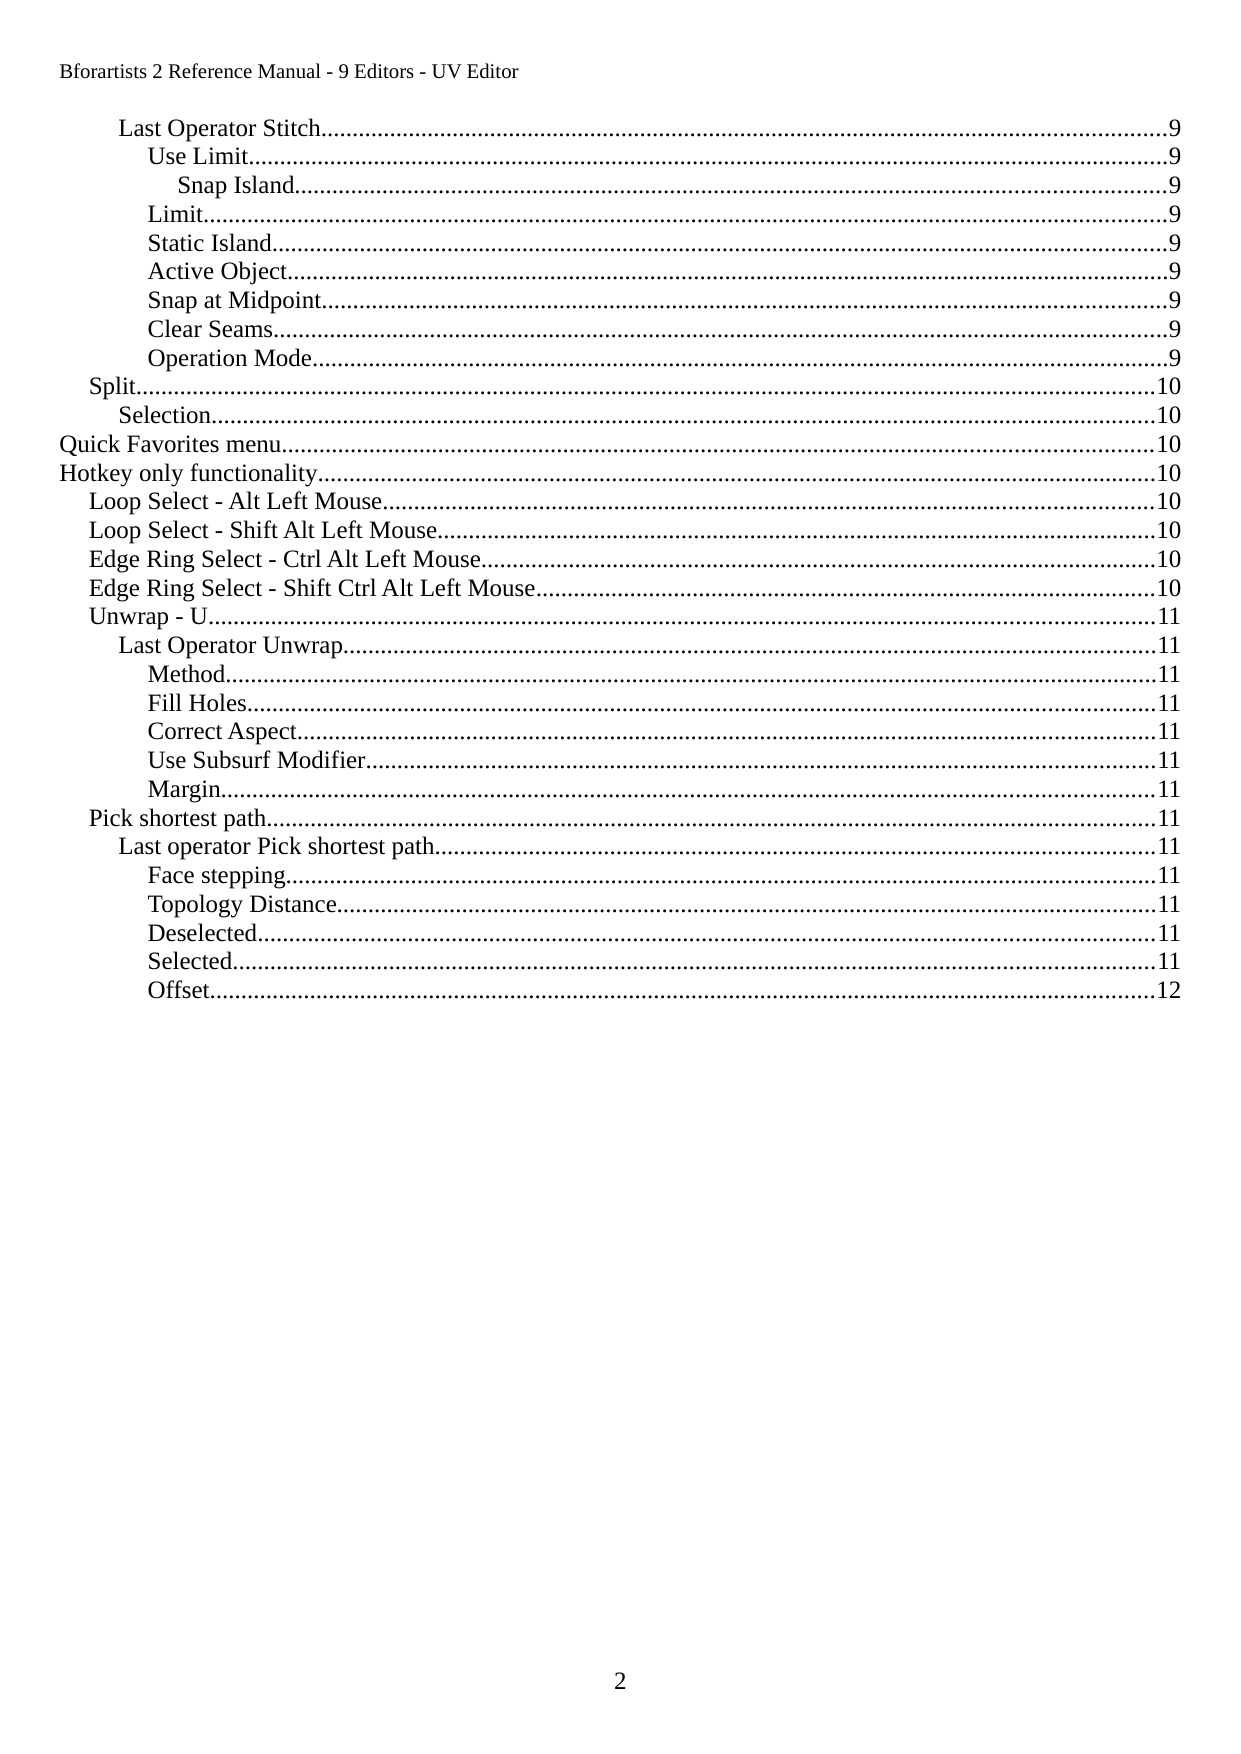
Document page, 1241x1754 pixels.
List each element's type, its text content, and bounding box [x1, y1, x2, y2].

text Hotkey only functionality 10 [59, 458, 1181, 486]
text Deselected 11 [147, 918, 1181, 946]
text Static Island 9 [147, 228, 1181, 256]
text Operation Mode 9 [147, 343, 1181, 371]
text Unwrap - U 11 [88, 601, 1181, 630]
text Snap at Midpoint 9 [147, 285, 1181, 314]
text Snap Island 9 [177, 170, 1181, 199]
text Split 10 [88, 371, 1181, 400]
text Edge Ring Select - Ctrl Alt Left Mouse 10 [88, 544, 1181, 573]
text Correct Aspect 11 [147, 716, 1181, 745]
text Use Subsurf Modifier 11 [147, 745, 1181, 774]
text Fill Holes 11 [147, 688, 1181, 716]
text Margin 11 [147, 774, 1181, 803]
text Clear Seams 9 [147, 314, 1181, 343]
text Selected 11 [147, 946, 1181, 975]
text Use Limit 9 [147, 141, 1181, 170]
text Active Object 9 [147, 256, 1181, 285]
text Offset 12 [147, 975, 1181, 1004]
text Quick Favorites menu 10 [59, 429, 1181, 458]
text Loop Select - Alt Left Mouse 10 [88, 486, 1181, 515]
text Face stepping 11 [147, 860, 1181, 889]
text Last operator Pick shortest path 11 [118, 831, 1181, 860]
text Last Operator Unwrap 11 [118, 630, 1181, 659]
text Last Operator Stitch 9 [118, 113, 1181, 141]
text Topology Distance 11 [147, 889, 1181, 918]
text Edge Ring Select - Shift Ctrl Alt Left Mouse 10 [88, 573, 1181, 601]
text Loop Select - Shift Alt Left Mouse 10 [88, 515, 1181, 544]
text Limit 9 [147, 199, 1181, 228]
text Method 11 [147, 659, 1181, 688]
text Pick shortest path 11 [88, 803, 1181, 831]
text Selection 10 [118, 400, 1181, 429]
